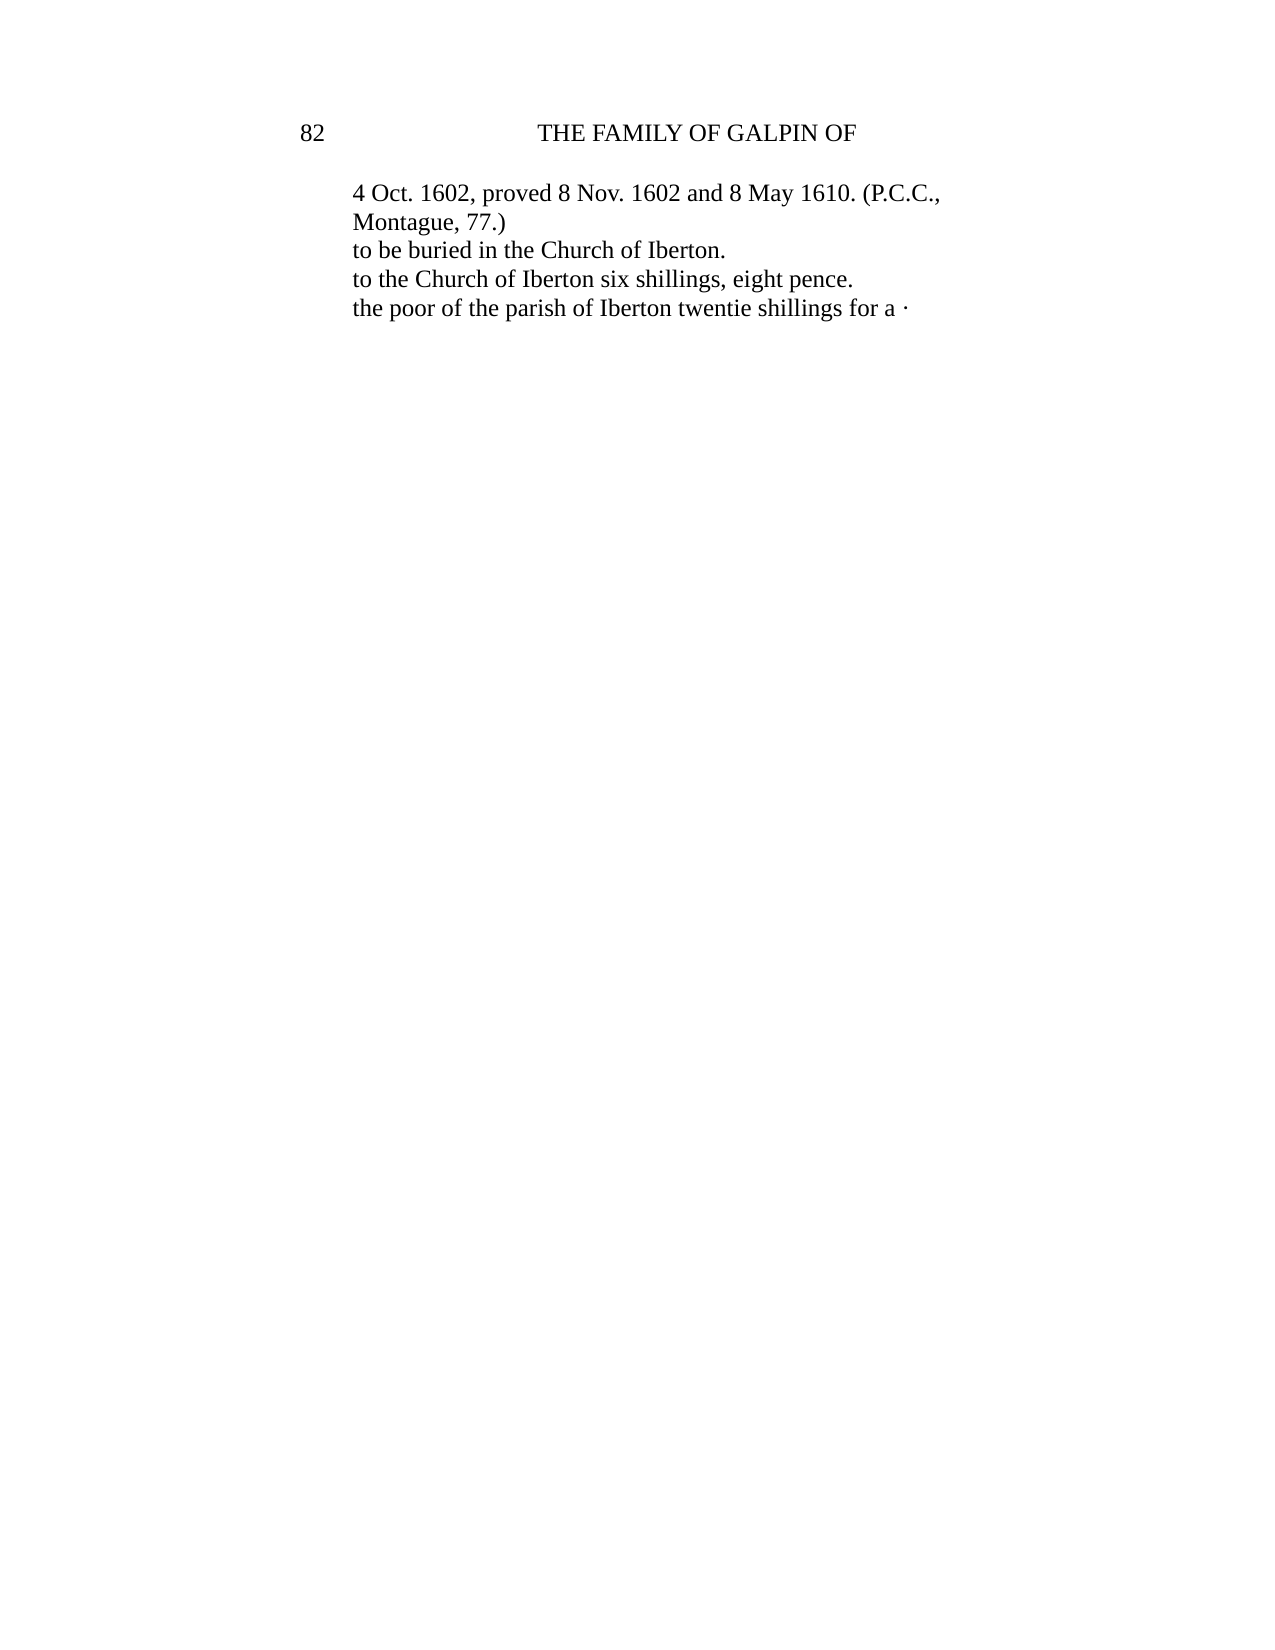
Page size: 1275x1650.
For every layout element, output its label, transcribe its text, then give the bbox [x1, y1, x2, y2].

text the poor of the parish of Iberton twentie shillings for a · [300, 293, 1125, 322]
text to the Church of Iberton six shillings, eight pence. [300, 264, 1125, 293]
text to be buried in the Church of Iberton. [300, 236, 1125, 264]
text Montague, 77.) [300, 207, 1125, 236]
text 4 Oct. 1602, proved 8 Nov. 1602 and 8 May 1610. (P.C.C., [300, 178, 1125, 207]
